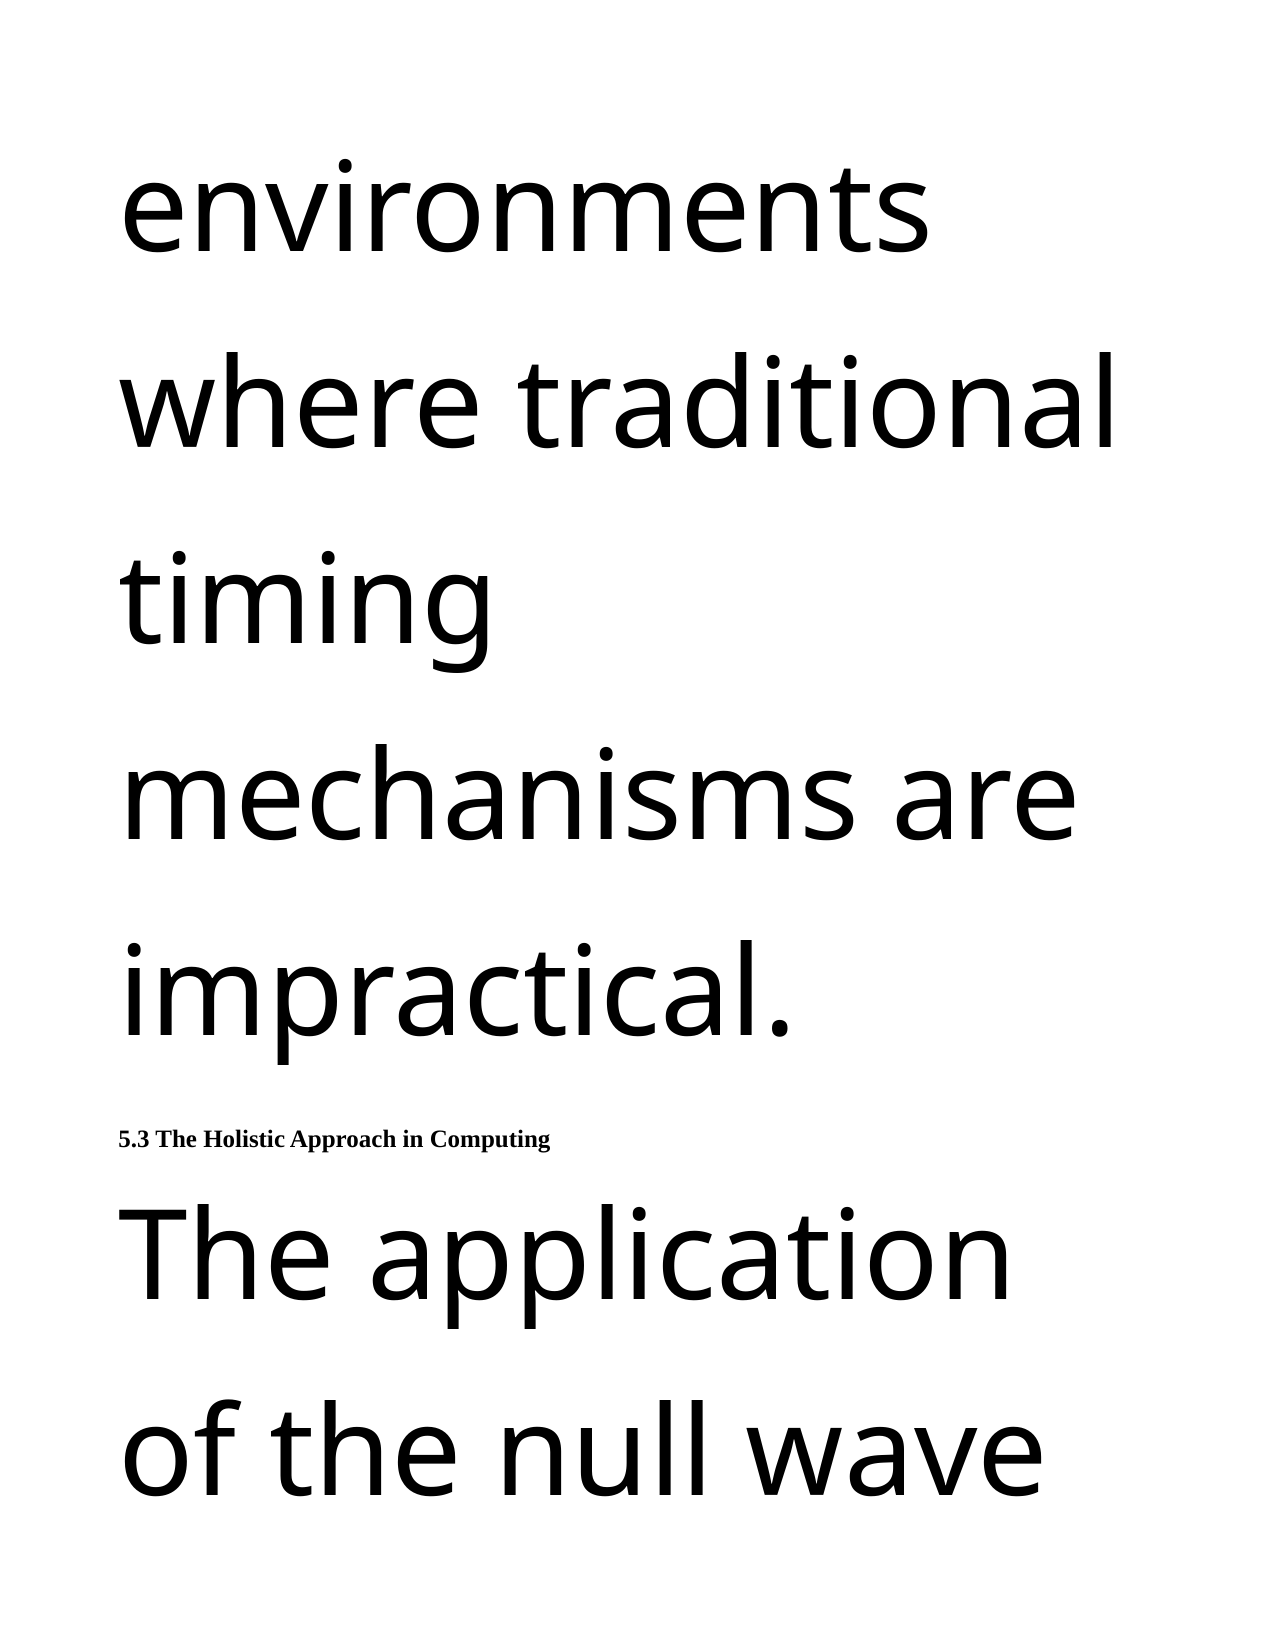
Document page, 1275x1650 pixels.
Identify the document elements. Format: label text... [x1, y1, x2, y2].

text The application of the null wave [118, 1166, 1157, 1532]
text environments where traditional timing mechanisms are impractical. [118, 118, 1157, 1072]
subtitle 5.3 The Holistic Approach in Computing [118, 1124, 1157, 1153]
